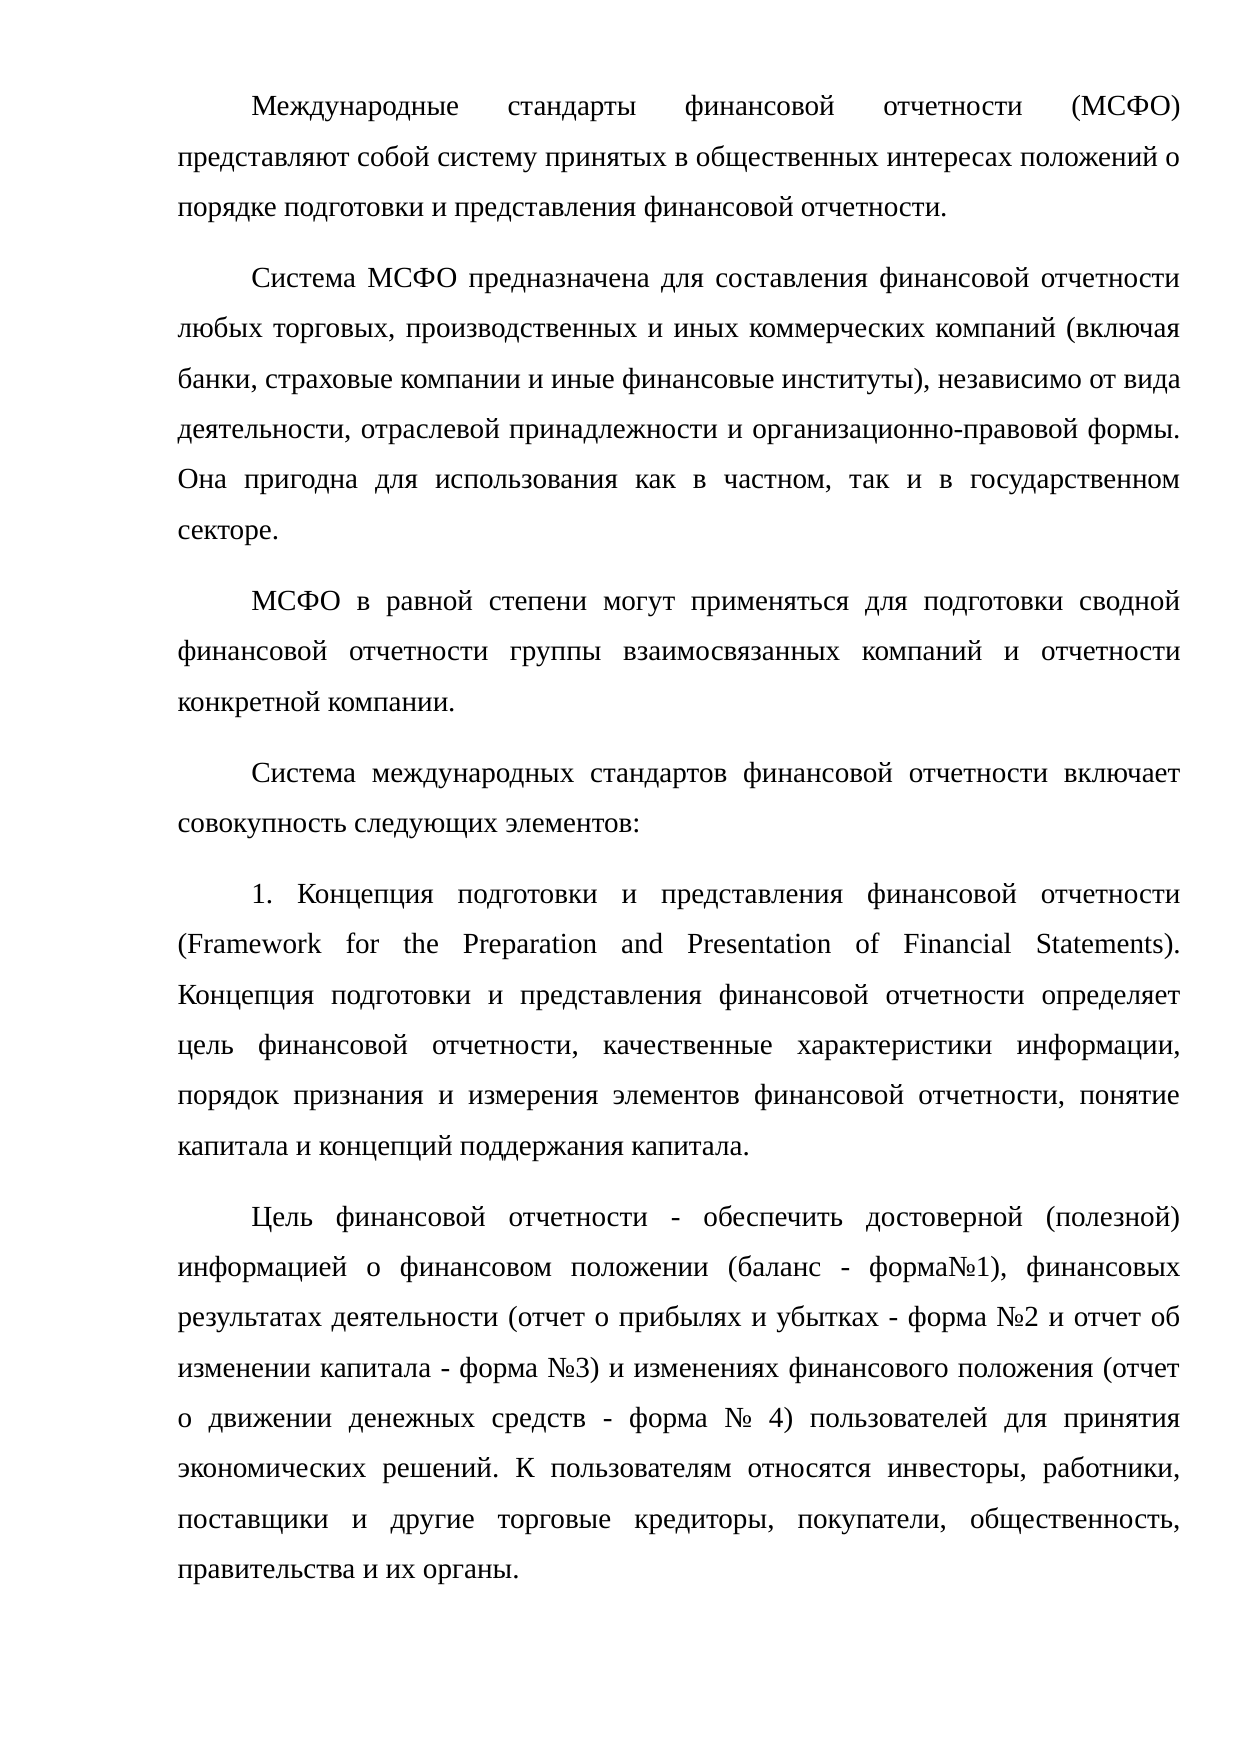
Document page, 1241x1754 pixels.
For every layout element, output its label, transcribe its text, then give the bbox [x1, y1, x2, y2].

text Система МСФО предназначена для составления финансовой отчетности любых торговых, производственных и иных коммерческих компаний (включая банки, страховые компании и иные финансовые институты), независимо от вида деятельности, отраслевой принадлежности и организационно-правовой формы. Она пригодна для использования как в частном, так и в государственном секторе. [177, 260, 1181, 545]
text МСФО в равной степени могут применяться для подготовки сводной финансовой отчетности группы взаимосвязанных компаний и отчетности конкретной компании. [177, 583, 1181, 717]
text Цель финансовой отчетности - обеспечить достоверной (полезной) информацией о финансовом положении (баланс - форма№1), финансовых результатах деятельности (отчет о прибылях и убытках - форма №2 и отчет об изменении капитала - форма №3) и изменениях финансового положения (отчет о движении денежных средств - форма № 4) пользователей для принятия экономических решений. К пользователям относятся инвесторы, работники, поставщики и другие торговые кредиторы, покупатели, общественность, правительства и их органы. [177, 1199, 1181, 1585]
text Система международных стандартов финансовой отчетности включает совокупность следующих элементов: [177, 755, 1181, 839]
text 1. Концепция подготовки и представления финансовой отчетности (Framework for the Preparation and Presentation of Financial Statements). Концепция подготовки и представления финансовой отчетности определяет цель финансовой отчетности, качественные характеристики информации, порядок признания и измерения элементов финансовой отчетности, понятие капитала и концепций поддержания капитала. [177, 876, 1181, 1161]
text Международные стандарты финансовой отчетности (МСФО) представляют собой систему принятых в общественных интересах положений о порядке подготовки и представления финансовой отчетности. [177, 88, 1181, 223]
